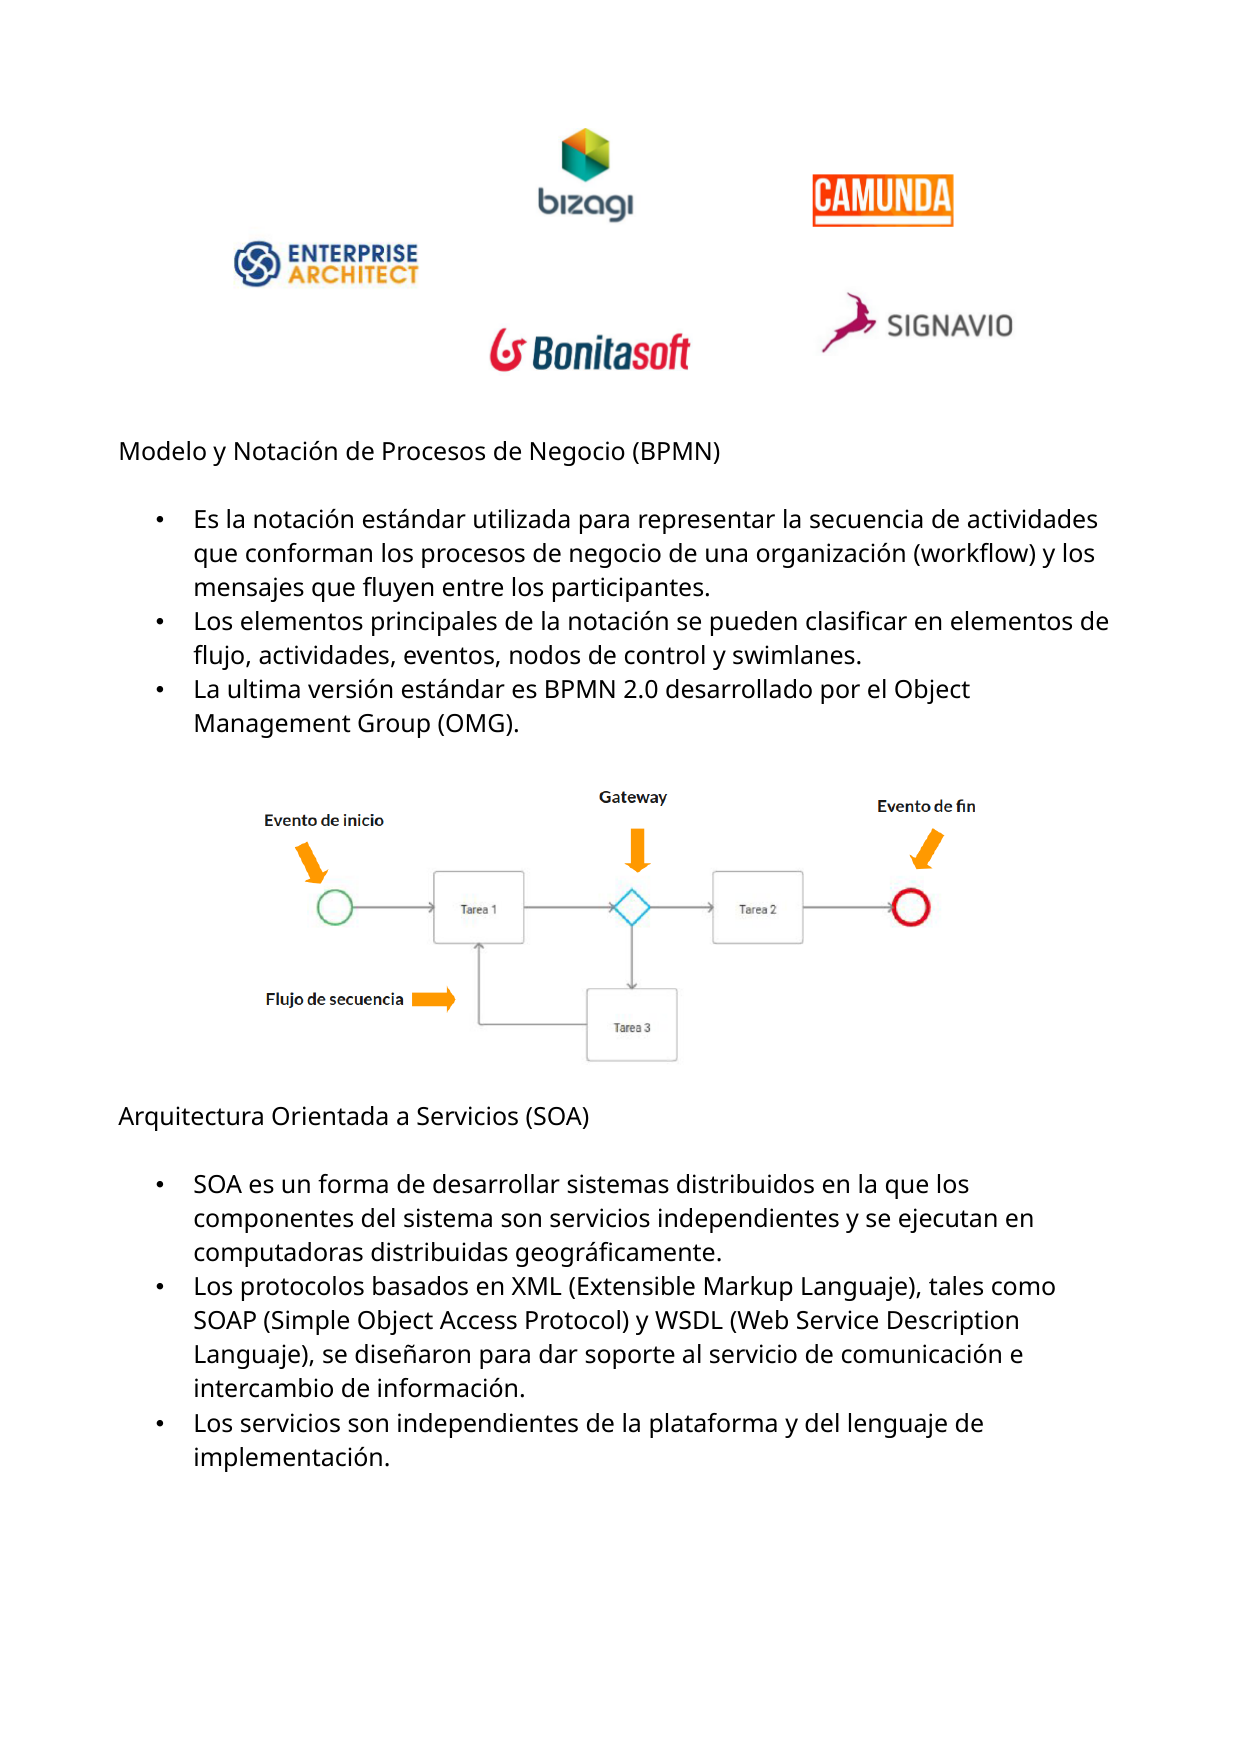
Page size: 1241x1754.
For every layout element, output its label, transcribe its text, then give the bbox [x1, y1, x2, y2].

list Es la notación estándar utilizada para representar la secuencia de actividades que conforman los procesos de negocio de una organización (workflow) y los mensajes que fluyen entre los participantes. [156, 502, 1122, 604]
list La ultima versión estándar es BPMN 2.0 desarrollado por el Object Management Group (OMG). [156, 672, 1122, 740]
list Los elementos principales de la notación se pueden clasificar en elementos de flujo, actividades, eventos, nodos de control y swimlanes. [156, 604, 1122, 672]
picture [258, 774, 982, 1065]
list Los servicios son independientes de la plataforma y del lenguaje de implementación. [156, 1405, 1122, 1473]
text Arquitectura Orientada a Servicios (SOA) [118, 1099, 1122, 1133]
list SOA es un forma de desarrollar sistemas distribuidos en la que los componentes del sistema son servicios independientes y se ejecutan en computadoras distribuidas geográficamente. [156, 1167, 1122, 1269]
picture [220, 118, 1020, 400]
text Modelo y Notación de Procesos de Negocio (BPMN) [118, 433, 1122, 468]
list Los protocolos basados en XML (Extensible Markup Languaje), tales como SOAP (Simple Object Access Protocol) y WSDL (Web Service Description Languaje), se diseñaron para dar soporte al servicio de comunicación e intercambio de información. [156, 1269, 1122, 1405]
